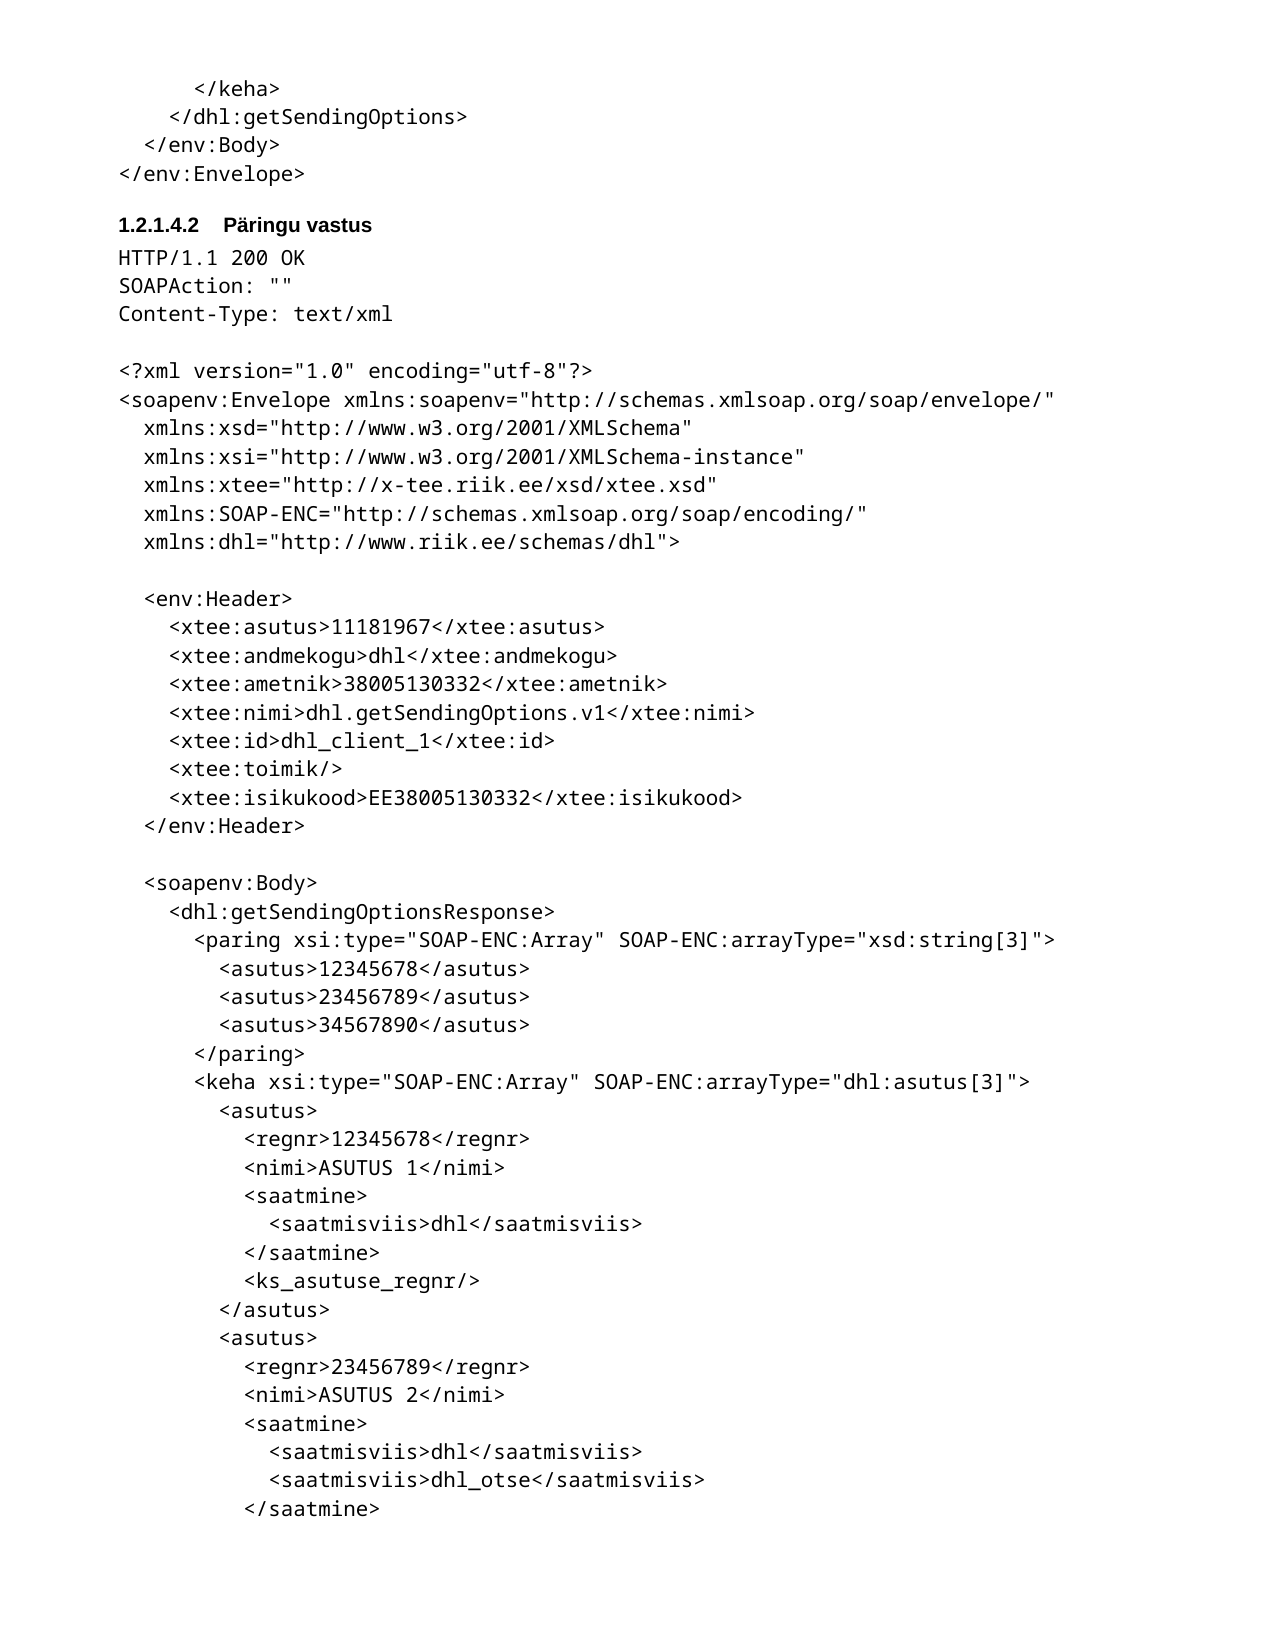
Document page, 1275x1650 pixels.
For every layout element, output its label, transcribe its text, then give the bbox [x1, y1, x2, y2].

text <keha xsi:type="SOAP-ENC:Array" SOAP-ENC:arrayType="dhl:asutus[3]"> [118, 1067, 1157, 1096]
text <saatmisviis>dhl_otse</saatmisviis> [118, 1466, 1157, 1494]
text </asutus> [118, 1295, 1157, 1323]
text <xtee:asutus>11181967</xtee:asutus> [118, 612, 1157, 641]
text <asutus>23456789</asutus> [118, 982, 1157, 1011]
text <asutus> [118, 1323, 1157, 1352]
text <soapenv:Body> [118, 868, 1157, 897]
text <xtee:isikukood>EE38005130332</xtee:isikukood> [118, 783, 1157, 811]
text <env:Header> [118, 584, 1157, 612]
text <saatmine> [118, 1181, 1157, 1209]
text xmlns:xsd="http://www.w3.org/2001/XMLSchema" [118, 413, 1157, 442]
text HTTP/1.1 200 OK [118, 243, 1157, 271]
text <?xml version="1.0" encoding="utf-8"?> [118, 356, 1157, 385]
text <regnr>23456789</regnr> [118, 1352, 1157, 1380]
text <regnr>12345678</regnr> [118, 1124, 1157, 1153]
text <nimi>ASUTUS 1</nimi> [118, 1153, 1157, 1181]
text </saatmine> [118, 1494, 1157, 1522]
text <ks_asutuse_regnr/> [118, 1266, 1157, 1295]
text <xtee:ametnik>38005130332</xtee:ametnik> [118, 669, 1157, 698]
text xmlns:xtee="http://x-tee.riik.ee/xsd/xtee.xsd" [118, 470, 1157, 499]
text <saatmisviis>dhl</saatmisviis> [118, 1209, 1157, 1238]
text SOAPAction: "" [118, 271, 1157, 299]
text <nimi>ASUTUS 2</nimi> [118, 1380, 1157, 1409]
text </env:Envelope> [118, 159, 1157, 187]
text <asutus>34567890</asutus> [118, 1011, 1157, 1039]
text <xtee:nimi>dhl.getSendingOptions.v1</xtee:nimi> [118, 698, 1157, 726]
text </env:Body> [118, 131, 1157, 159]
text <xtee:toimik/> [118, 754, 1157, 783]
text <saatmisviis>dhl</saatmisviis> [118, 1437, 1157, 1466]
text <paring xsi:type="SOAP-ENC:Array" SOAP-ENC:arrayType="xsd:string[3]"> [118, 925, 1157, 954]
text Content-Type: text/xml [118, 299, 1157, 328]
text </dhl:getSendingOptions> [118, 102, 1157, 131]
text <soapenv:Envelope xmlns:soapenv="http://schemas.xmlsoap.org/soap/envelope/" [118, 385, 1157, 413]
text <xtee:andmekogu>dhl</xtee:andmekogu> [118, 641, 1157, 669]
text <asutus>12345678</asutus> [118, 954, 1157, 982]
subtitle Päringu vastus [118, 212, 1157, 236]
text <asutus> [118, 1096, 1157, 1124]
text <dhl:getSendingOptionsResponse> [118, 897, 1157, 925]
text xmlns:xsi="http://www.w3.org/2001/XMLSchema-instance" [118, 442, 1157, 470]
text </saatmine> [118, 1238, 1157, 1266]
text xmlns:dhl="http://www.riik.ee/schemas/dhl"> [118, 527, 1157, 556]
text xmlns:SOAP-ENC="http://schemas.xmlsoap.org/soap/encoding/" [118, 499, 1157, 527]
text </env:Header> [118, 811, 1157, 840]
text </paring> [118, 1039, 1157, 1067]
text </keha> [118, 74, 1157, 102]
text <saatmine> [118, 1409, 1157, 1437]
text <xtee:id>dhl_client_1</xtee:id> [118, 726, 1157, 754]
